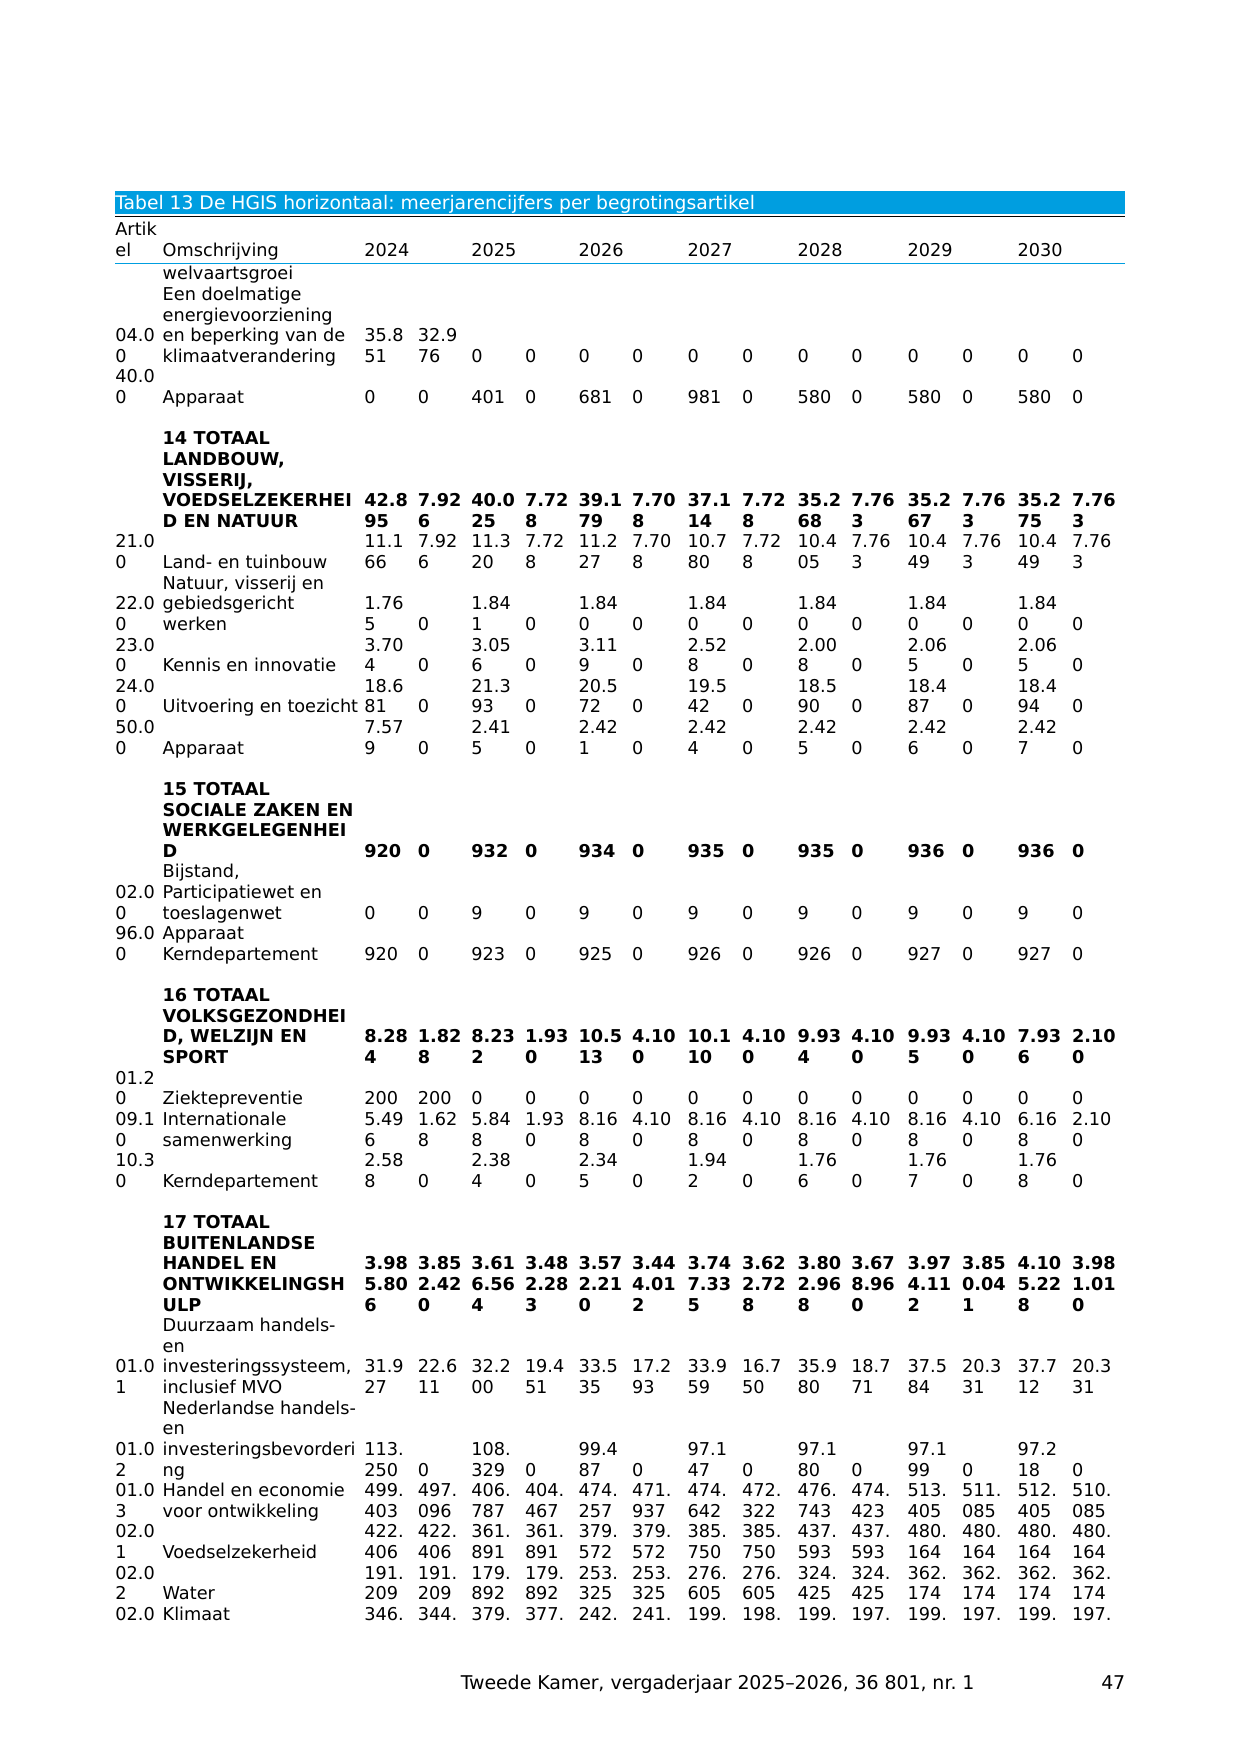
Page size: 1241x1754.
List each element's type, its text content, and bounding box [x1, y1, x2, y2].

table_cell [160, 1191, 361, 1212]
table_cell Ziektepreventie [160, 1068, 361, 1109]
table_cell [468, 965, 522, 985]
table_cell 3.482.283 [522, 1212, 575, 1315]
table_cell [1069, 264, 1125, 284]
table_cell 19.542 [685, 676, 739, 717]
table_cell 0 [739, 366, 794, 408]
table_cell [848, 217, 904, 263]
table_cell [739, 264, 794, 284]
table_cell [575, 758, 629, 779]
table_cell 35.980 [795, 1315, 848, 1398]
table_cell 2.384 [468, 1150, 522, 1191]
table_cell 2030 [1015, 217, 1069, 263]
table_cell 7.708 [629, 531, 684, 573]
table_cell 97.180 [795, 1398, 848, 1480]
table_cell 0 [629, 284, 684, 366]
table_cell 2024 [361, 217, 415, 263]
table_cell 0 [848, 717, 904, 758]
table_cell [795, 1191, 848, 1212]
table_cell 199. [685, 1604, 739, 1624]
table_cell Apparaat Kerndepartement [160, 923, 361, 964]
table_cell 9 [468, 861, 522, 923]
table_cell 3.974.112 [905, 1212, 959, 1315]
table_cell 0 [629, 1150, 684, 1191]
table_cell 927 [905, 923, 959, 964]
table_cell 0 [1069, 717, 1125, 758]
table_cell 35.267 [905, 428, 959, 531]
table_cell Duurzaam handels- en investeringssysteem, inclusief MVO [160, 1315, 361, 1398]
table_cell 23.00 [115, 635, 159, 676]
table_cell 0 [848, 573, 904, 634]
table_cell 4.100 [959, 1109, 1014, 1150]
table_cell 33.535 [575, 1315, 629, 1398]
table_cell 191.209 [361, 1563, 415, 1604]
table_cell 3.802.968 [795, 1212, 848, 1315]
table_cell 1.765 [361, 573, 415, 634]
table_cell 1.942 [685, 1150, 739, 1191]
table_cell 0 [1069, 1150, 1125, 1191]
table_cell 3.985.806 [361, 1212, 415, 1315]
table_cell 18.487 [905, 676, 959, 717]
table_cell 5.496 [361, 1109, 415, 1150]
table_cell 935 [685, 779, 739, 861]
table_cell [848, 1191, 904, 1212]
table_cell 2.425 [795, 717, 848, 758]
table_cell [522, 408, 575, 428]
table_cell 7.708 [629, 428, 684, 531]
table_cell 474.257 [575, 1480, 629, 1521]
table_cell 926 [685, 923, 739, 964]
table_cell 2.424 [685, 717, 739, 758]
table_cell 02.01 [115, 1521, 159, 1563]
table_cell 7.926 [415, 531, 468, 573]
table_cell 113.250 [361, 1398, 415, 1480]
table_cell 0 [739, 1068, 794, 1109]
table_cell 0 [415, 923, 468, 964]
table_cell 253.325 [629, 1563, 684, 1604]
table_cell 5.848 [468, 1109, 522, 1150]
table_cell 0 [848, 1398, 904, 1480]
table_cell 0 [685, 1068, 739, 1109]
table_cell Een doelmatige energievoorziening en beperking van de klimaatverandering [160, 284, 361, 366]
table_cell [905, 1191, 959, 1212]
table_cell [522, 217, 575, 263]
table_cell [905, 408, 959, 428]
table_cell [361, 264, 415, 284]
table_cell 0 [415, 1150, 468, 1191]
table_cell [115, 1212, 159, 1315]
table_cell 935 [795, 779, 848, 861]
table_cell [115, 985, 159, 1068]
table_cell 7.763 [959, 531, 1014, 573]
table_cell 4.105.228 [1015, 1212, 1069, 1315]
table_cell 324.425 [795, 1563, 848, 1604]
table_cell 8.168 [795, 1109, 848, 1150]
table_cell 18.771 [848, 1315, 904, 1398]
table_cell 1.628 [415, 1109, 468, 1150]
table_cell 2025 [468, 217, 522, 263]
table_cell 14 TOTAAL LANDBOUW, VISSERIJ, VOEDSELZEKERHEID EN NATUUR [160, 428, 361, 531]
table_cell 0 [1069, 635, 1125, 676]
table_cell 3.747.335 [685, 1212, 739, 1315]
table_cell 16.750 [739, 1315, 794, 1398]
table_cell 3.056 [468, 635, 522, 676]
table_cell [522, 1191, 575, 1212]
table_cell 2.426 [905, 717, 959, 758]
table_cell [415, 264, 468, 284]
table_cell 8.168 [905, 1109, 959, 1150]
table_cell [415, 408, 468, 428]
table_cell [848, 264, 904, 284]
table_cell 0 [1069, 573, 1125, 634]
table_cell 33.959 [685, 1315, 739, 1398]
table_cell 15 TOTAAL SOCIALE ZAKEN EN WERKGELEGENHEID [160, 779, 361, 861]
table_cell Land- en tuinbouw [160, 531, 361, 573]
table_cell [848, 758, 904, 779]
table_cell 18.590 [795, 676, 848, 717]
table_cell 3.981.010 [1069, 1212, 1125, 1315]
table_cell 474.423 [848, 1480, 904, 1521]
table_cell 10.405 [795, 531, 848, 573]
table_cell 35.275 [1015, 428, 1069, 531]
table_cell 3.852.420 [415, 1212, 468, 1315]
table_cell 4.100 [959, 985, 1014, 1068]
table_cell 179.892 [468, 1563, 522, 1604]
table_cell 0 [848, 676, 904, 717]
table_cell 17 TOTAAL BUITENLANDSE HANDEL EN ONTWIKKELINGSHULP [160, 1212, 361, 1315]
table_cell 10.110 [685, 985, 739, 1068]
table_cell 2.427 [1015, 717, 1069, 758]
table_cell 472.322 [739, 1480, 794, 1521]
table_cell 9 [1015, 861, 1069, 923]
table_cell 2.421 [575, 717, 629, 758]
table_cell 4.100 [629, 1109, 684, 1150]
table_cell 0 [415, 676, 468, 717]
table_cell 19.451 [522, 1315, 575, 1398]
table_cell 39.179 [575, 428, 629, 531]
table_cell 1.840 [575, 573, 629, 634]
table_cell 01.20 [115, 1068, 159, 1109]
table_cell 0 [739, 1150, 794, 1191]
table_cell 2027 [685, 217, 739, 263]
table_cell 18.494 [1015, 676, 1069, 717]
table_cell 7.763 [1069, 531, 1125, 573]
table_cell 0 [795, 1068, 848, 1109]
table_cell [415, 965, 468, 985]
table_cell 3.678.960 [848, 1212, 904, 1315]
table_cell 7.936 [1015, 985, 1069, 1068]
table_cell 0 [959, 573, 1014, 634]
table_cell 0 [522, 1068, 575, 1109]
table_cell Natuur, visserij en gebiedsgericht werken [160, 573, 361, 634]
table_cell 377. [522, 1604, 575, 1624]
table_cell 0 [959, 676, 1014, 717]
table_cell 0 [575, 284, 629, 366]
table_cell 37.584 [905, 1315, 959, 1398]
table_cell 0 [629, 717, 684, 758]
table_cell 0 [739, 635, 794, 676]
table_cell 379.572 [629, 1521, 684, 1563]
table_cell 480.164 [905, 1521, 959, 1563]
table_cell [468, 1191, 522, 1212]
table_cell 2.345 [575, 1150, 629, 1191]
table_cell 42.895 [361, 428, 415, 531]
table_cell 200 [415, 1068, 468, 1109]
table_cell 2.415 [468, 717, 522, 758]
table_cell 0 [629, 366, 684, 408]
table_cell 7.728 [739, 531, 794, 573]
table_cell 0 [1069, 676, 1125, 717]
table_cell 0 [629, 861, 684, 923]
table_cell 0 [959, 923, 1014, 964]
table_cell [1069, 965, 1125, 985]
table_cell [115, 428, 159, 531]
table_cell 920 [361, 779, 415, 861]
table_cell 0 [1069, 284, 1125, 366]
table_cell 0 [959, 1150, 1014, 1191]
table_cell 0 [739, 573, 794, 634]
table_cell 3.622.728 [739, 1212, 794, 1315]
table_cell 681 [575, 366, 629, 408]
table_cell Uitvoering en toezicht [160, 676, 361, 717]
table_cell 0 [1015, 284, 1069, 366]
table_cell 0 [415, 861, 468, 923]
table_cell 0 [795, 284, 848, 366]
table_cell [1069, 758, 1125, 779]
table_cell [685, 1191, 739, 1212]
table_cell [115, 758, 159, 779]
table_cell 8.284 [361, 985, 415, 1068]
table_cell Handel en economie voor ontwikkeling [160, 1480, 361, 1521]
table_cell 200 [361, 1068, 415, 1109]
table_cell 4.100 [629, 985, 684, 1068]
table_cell 8.232 [468, 985, 522, 1068]
table_cell Internationale samenwerking [160, 1109, 361, 1150]
table_cell 9.934 [795, 985, 848, 1068]
table_cell 362.174 [959, 1563, 1014, 1604]
table_cell 7.763 [1069, 428, 1125, 531]
table_cell [522, 758, 575, 779]
table_cell [1069, 1191, 1125, 1212]
table_cell 0 [522, 717, 575, 758]
table_cell 0 [848, 1150, 904, 1191]
table_cell 0 [1069, 1068, 1125, 1109]
table_cell 0 [1069, 779, 1125, 861]
table_cell 04.00 [115, 284, 159, 366]
table_cell 923 [468, 923, 522, 964]
table_cell 0 [1069, 366, 1125, 408]
table_cell Water [160, 1563, 361, 1604]
table_cell [115, 779, 159, 861]
table_cell [1015, 264, 1069, 284]
table_cell 379.572 [575, 1521, 629, 1563]
table_cell 0 [522, 573, 575, 634]
table_cell 2029 [905, 217, 959, 263]
table_cell [685, 264, 739, 284]
table_cell [1069, 408, 1125, 428]
table_cell 02.00 [115, 861, 159, 923]
table_cell 480.164 [1015, 1521, 1069, 1563]
table_cell 0 [361, 861, 415, 923]
table_cell 437.593 [848, 1521, 904, 1563]
table_cell 32.200 [468, 1315, 522, 1398]
table_cell 01.01 [115, 1315, 159, 1398]
table_cell [795, 965, 848, 985]
table_cell 1.828 [415, 985, 468, 1068]
table_cell 0 [739, 284, 794, 366]
table_cell 31.927 [361, 1315, 415, 1398]
table_cell 1.767 [905, 1150, 959, 1191]
table_cell 17.293 [629, 1315, 684, 1398]
table_cell 7.728 [739, 428, 794, 531]
table_cell 97.218 [1015, 1398, 1069, 1480]
table_cell 0 [685, 284, 739, 366]
table_cell 8.168 [685, 1109, 739, 1150]
table_cell 0 [629, 573, 684, 634]
table_cell 580 [795, 366, 848, 408]
table_cell 179.892 [522, 1563, 575, 1604]
table_cell 8.168 [575, 1109, 629, 1150]
table_cell 346. [361, 1604, 415, 1624]
table_cell [415, 1191, 468, 1212]
table_cell 0 [959, 635, 1014, 676]
table_cell 1.768 [1015, 1150, 1069, 1191]
table_cell 276.605 [739, 1563, 794, 1604]
table_cell [629, 965, 684, 985]
table_cell 0 [848, 923, 904, 964]
table_cell 3.616.564 [468, 1212, 522, 1315]
table_cell [468, 264, 522, 284]
table_cell 511.085 [959, 1480, 1014, 1521]
table_cell Apparaat [160, 717, 361, 758]
table_cell 513.405 [905, 1480, 959, 1521]
table_cell 1.766 [795, 1150, 848, 1191]
table_cell 324.425 [848, 1563, 904, 1604]
table_cell [959, 264, 1014, 284]
table_cell 96.00 [115, 923, 159, 964]
table_cell 926 [795, 923, 848, 964]
table_cell 474.642 [685, 1480, 739, 1521]
table_cell 0 [848, 366, 904, 408]
table_cell [468, 408, 522, 428]
table_cell 0 [959, 1398, 1014, 1480]
table_cell [795, 758, 848, 779]
table_cell 21.00 [115, 531, 159, 573]
table_cell 11.320 [468, 531, 522, 573]
table_cell 404.467 [522, 1480, 575, 1521]
table_cell 40.00 [115, 366, 159, 408]
table_cell 01.02 [115, 1398, 159, 1480]
table_cell 422.406 [361, 1521, 415, 1563]
table_cell 35.851 [361, 284, 415, 366]
table_cell 0 [522, 923, 575, 964]
table_cell 2.065 [905, 635, 959, 676]
table_cell 1.840 [685, 573, 739, 634]
table_cell 2.528 [685, 635, 739, 676]
table_cell 4.100 [848, 1109, 904, 1150]
table_cell 9 [685, 861, 739, 923]
table_cell 0 [848, 779, 904, 861]
table_cell [361, 758, 415, 779]
table_cell 406.787 [468, 1480, 522, 1521]
table_cell 199. [795, 1604, 848, 1624]
table_cell 0 [415, 573, 468, 634]
table_cell 0 [629, 923, 684, 964]
table_cell 471.937 [629, 1480, 684, 1521]
table_cell 11.227 [575, 531, 629, 573]
table_cell 7.763 [848, 531, 904, 573]
table_cell [522, 264, 575, 284]
table_cell 0 [415, 779, 468, 861]
table_cell Apparaat [160, 366, 361, 408]
table_cell [468, 758, 522, 779]
table_cell [739, 965, 794, 985]
table_cell 0 [1069, 923, 1125, 964]
table_cell 361.891 [522, 1521, 575, 1563]
table_cell [575, 1191, 629, 1212]
table_cell 499.403 [361, 1480, 415, 1521]
table_cell [575, 965, 629, 985]
table_cell 362.174 [1015, 1563, 1069, 1604]
table_cell 0 [522, 284, 575, 366]
table_cell 1.930 [522, 985, 575, 1068]
table_cell 920 [361, 923, 415, 964]
table_cell Artikel [115, 217, 159, 263]
table_cell 4.100 [848, 985, 904, 1068]
table_cell 197. [848, 1604, 904, 1624]
table_cell 2028 [795, 217, 848, 263]
table_cell [522, 965, 575, 985]
table_cell 0 [959, 779, 1014, 861]
table_cell 0 [522, 1150, 575, 1191]
table_cell [115, 1191, 159, 1212]
table_cell 7.579 [361, 717, 415, 758]
table_cell [905, 965, 959, 985]
table_cell 10.449 [1015, 531, 1069, 573]
table_cell 50.00 [115, 717, 159, 758]
table_cell 0 [629, 676, 684, 717]
table_cell 108.329 [468, 1398, 522, 1480]
table_cell 32.976 [415, 284, 468, 366]
table_cell 0 [1069, 1398, 1125, 1480]
table_cell [685, 965, 739, 985]
table_cell 0 [959, 284, 1014, 366]
table_cell [115, 264, 159, 284]
table_cell [361, 408, 415, 428]
table_cell 0 [1015, 1068, 1069, 1109]
table_cell [959, 1191, 1014, 1212]
table_cell 925 [575, 923, 629, 964]
table_cell 437.593 [795, 1521, 848, 1563]
table_cell 510.085 [1069, 1480, 1125, 1521]
table_cell 6.168 [1015, 1109, 1069, 1150]
table_cell [415, 217, 468, 263]
table_cell 385.750 [739, 1521, 794, 1563]
table_cell 480.164 [1069, 1521, 1125, 1563]
table_cell 422.406 [415, 1521, 468, 1563]
table_cell 0 [575, 1068, 629, 1109]
table_cell 0 [468, 284, 522, 366]
table_cell 241. [629, 1604, 684, 1624]
table_cell [905, 758, 959, 779]
table_cell 1.841 [468, 573, 522, 634]
table_cell 0 [522, 676, 575, 717]
table_cell 10.30 [115, 1150, 159, 1191]
table_cell [905, 264, 959, 284]
table_cell 22.611 [415, 1315, 468, 1398]
table_cell [1015, 408, 1069, 428]
table_cell 199. [1015, 1604, 1069, 1624]
table_cell [629, 758, 684, 779]
table_cell 3.572.210 [575, 1212, 629, 1315]
table_cell 2.008 [795, 635, 848, 676]
table_cell welvaartsgroei [160, 264, 361, 284]
table_cell 1.840 [795, 573, 848, 634]
table_cell 22.00 [115, 573, 159, 634]
table_cell 02.02 [115, 1563, 159, 1604]
table_cell 9 [575, 861, 629, 923]
table_cell [739, 408, 794, 428]
table_cell 0 [739, 779, 794, 861]
table_cell 11.166 [361, 531, 415, 573]
table_cell 0 [959, 1068, 1014, 1109]
table_cell 401 [468, 366, 522, 408]
table_cell [1015, 965, 1069, 985]
table_cell 7.926 [415, 428, 468, 531]
table_cell 476.743 [795, 1480, 848, 1521]
table_cell 2.065 [1015, 635, 1069, 676]
table_cell 497.096 [415, 1480, 468, 1521]
table_cell 0 [1069, 861, 1125, 923]
table_cell 0 [739, 923, 794, 964]
table_cell 9 [905, 861, 959, 923]
table_cell [959, 408, 1014, 428]
table_cell 936 [905, 779, 959, 861]
table_cell [629, 408, 684, 428]
table_cell 3.444.012 [629, 1212, 684, 1315]
table_cell 927 [1015, 923, 1069, 964]
table_cell Kennis en innovatie [160, 635, 361, 676]
table_cell 512.405 [1015, 1480, 1069, 1521]
table_cell 16 TOTAAL VOLKSGEZONDHEID, WELZIJN EN SPORT [160, 985, 361, 1068]
table_cell [959, 758, 1014, 779]
table_cell 20.331 [959, 1315, 1014, 1398]
table_cell 1.840 [905, 573, 959, 634]
table_cell 580 [905, 366, 959, 408]
table_cell 0 [959, 366, 1014, 408]
table_cell 0 [905, 284, 959, 366]
table_cell 1.840 [1015, 573, 1069, 634]
table_cell 0 [522, 861, 575, 923]
table_cell 24.00 [115, 676, 159, 717]
table_cell 40.025 [468, 428, 522, 531]
table_cell 97.147 [685, 1398, 739, 1480]
table_cell 10.513 [575, 985, 629, 1068]
table_cell Voedselzekerheid [160, 1521, 361, 1563]
table_cell 20.572 [575, 676, 629, 717]
table_cell 0 [415, 366, 468, 408]
table_cell 580 [1015, 366, 1069, 408]
table_cell 0 [629, 1068, 684, 1109]
table_cell 2.100 [1069, 1109, 1125, 1150]
table_cell [160, 408, 361, 428]
table_cell 936 [1015, 779, 1069, 861]
table_cell 37.712 [1015, 1315, 1069, 1398]
table_cell 197. [1069, 1604, 1125, 1624]
table_cell 197. [959, 1604, 1014, 1624]
table_cell [629, 264, 684, 284]
table_cell 21.393 [468, 676, 522, 717]
table_cell 0 [848, 861, 904, 923]
table_cell 361.891 [468, 1521, 522, 1563]
table_cell 253.325 [575, 1563, 629, 1604]
table_cell 0 [415, 717, 468, 758]
table_cell 0 [629, 779, 684, 861]
table_cell 0 [629, 1398, 684, 1480]
table_cell [685, 758, 739, 779]
table_cell [115, 965, 159, 985]
table_cell [575, 264, 629, 284]
table_cell 362.174 [1069, 1563, 1125, 1604]
table_cell [629, 1191, 684, 1212]
table_cell 0 [959, 717, 1014, 758]
table_cell 0 [848, 284, 904, 366]
table_cell 0 [739, 717, 794, 758]
table_cell [1015, 1191, 1069, 1212]
table_cell Omschrijving [160, 217, 361, 263]
table_cell [1069, 217, 1125, 263]
table_cell 10.780 [685, 531, 739, 573]
table_cell 2.100 [1069, 985, 1125, 1068]
table_cell 7.728 [522, 531, 575, 573]
table_cell Bijstand, Participatiewet en toeslagenwet [160, 861, 361, 923]
table_cell 4.100 [739, 1109, 794, 1150]
table_cell [629, 217, 684, 263]
table_cell 0 [415, 1398, 468, 1480]
table_cell 0 [905, 1068, 959, 1109]
table_cell [795, 408, 848, 428]
table_cell 0 [415, 635, 468, 676]
table_cell 191.209 [415, 1563, 468, 1604]
table_cell 2026 [575, 217, 629, 263]
table_cell 1.930 [522, 1109, 575, 1150]
table_cell Klimaat [160, 1604, 361, 1624]
table_cell [160, 965, 361, 985]
table_cell 97.199 [905, 1398, 959, 1480]
table_cell 362.174 [905, 1563, 959, 1604]
table_cell 3.850.041 [959, 1212, 1014, 1315]
table_cell 2.588 [361, 1150, 415, 1191]
table_cell 7.763 [959, 428, 1014, 531]
table_cell 379. [468, 1604, 522, 1624]
table_cell 344. [415, 1604, 468, 1624]
table_cell 0 [739, 1398, 794, 1480]
table_cell 932 [468, 779, 522, 861]
table_cell [739, 758, 794, 779]
table_cell Kerndepartement [160, 1150, 361, 1191]
table_cell 7.763 [848, 428, 904, 531]
table_cell [959, 217, 1014, 263]
table_cell 199. [905, 1604, 959, 1624]
table_cell [575, 408, 629, 428]
table_cell 0 [522, 1398, 575, 1480]
table_cell 385.750 [685, 1521, 739, 1563]
table_cell 35.268 [795, 428, 848, 531]
table_cell 18.681 [361, 676, 415, 717]
table_cell 9 [795, 861, 848, 923]
table_cell [685, 408, 739, 428]
table_cell 0 [522, 779, 575, 861]
table_cell [848, 408, 904, 428]
table_cell 934 [575, 779, 629, 861]
table_cell 0 [522, 635, 575, 676]
table_cell 0 [629, 635, 684, 676]
table_cell [415, 758, 468, 779]
table_cell [1015, 758, 1069, 779]
table_cell 37.114 [685, 428, 739, 531]
table_cell 480.164 [959, 1521, 1014, 1563]
table_cell 0 [959, 861, 1014, 923]
table_cell [739, 1191, 794, 1212]
table_cell 3.119 [575, 635, 629, 676]
table_cell 0 [361, 366, 415, 408]
table_cell [848, 965, 904, 985]
table_cell 20.331 [1069, 1315, 1125, 1398]
table_cell 0 [739, 861, 794, 923]
table_cell [739, 217, 794, 263]
table_cell 242. [575, 1604, 629, 1624]
table_cell 4.100 [739, 985, 794, 1068]
table_cell [959, 965, 1014, 985]
table_cell 3.704 [361, 635, 415, 676]
table_cell [115, 408, 159, 428]
table_cell 02.0 [115, 1604, 159, 1624]
table_cell 276.605 [685, 1563, 739, 1604]
table_cell [361, 965, 415, 985]
table_cell 10.449 [905, 531, 959, 573]
table_cell 981 [685, 366, 739, 408]
table_cell 9.935 [905, 985, 959, 1068]
table_cell 0 [848, 1068, 904, 1109]
table_cell 99.487 [575, 1398, 629, 1480]
table_cell Nederlandse handels- en investeringsbevordering [160, 1398, 361, 1480]
table_cell 01.03 [115, 1480, 159, 1521]
table_cell [160, 758, 361, 779]
table_cell 0 [739, 676, 794, 717]
table_cell 0 [848, 635, 904, 676]
table_cell 0 [468, 1068, 522, 1109]
table_cell 7.728 [522, 428, 575, 531]
table_cell 09.10 [115, 1109, 159, 1150]
table_cell 198. [739, 1604, 794, 1624]
table_cell [795, 264, 848, 284]
table_cell 0 [522, 366, 575, 408]
table_cell [361, 1191, 415, 1212]
